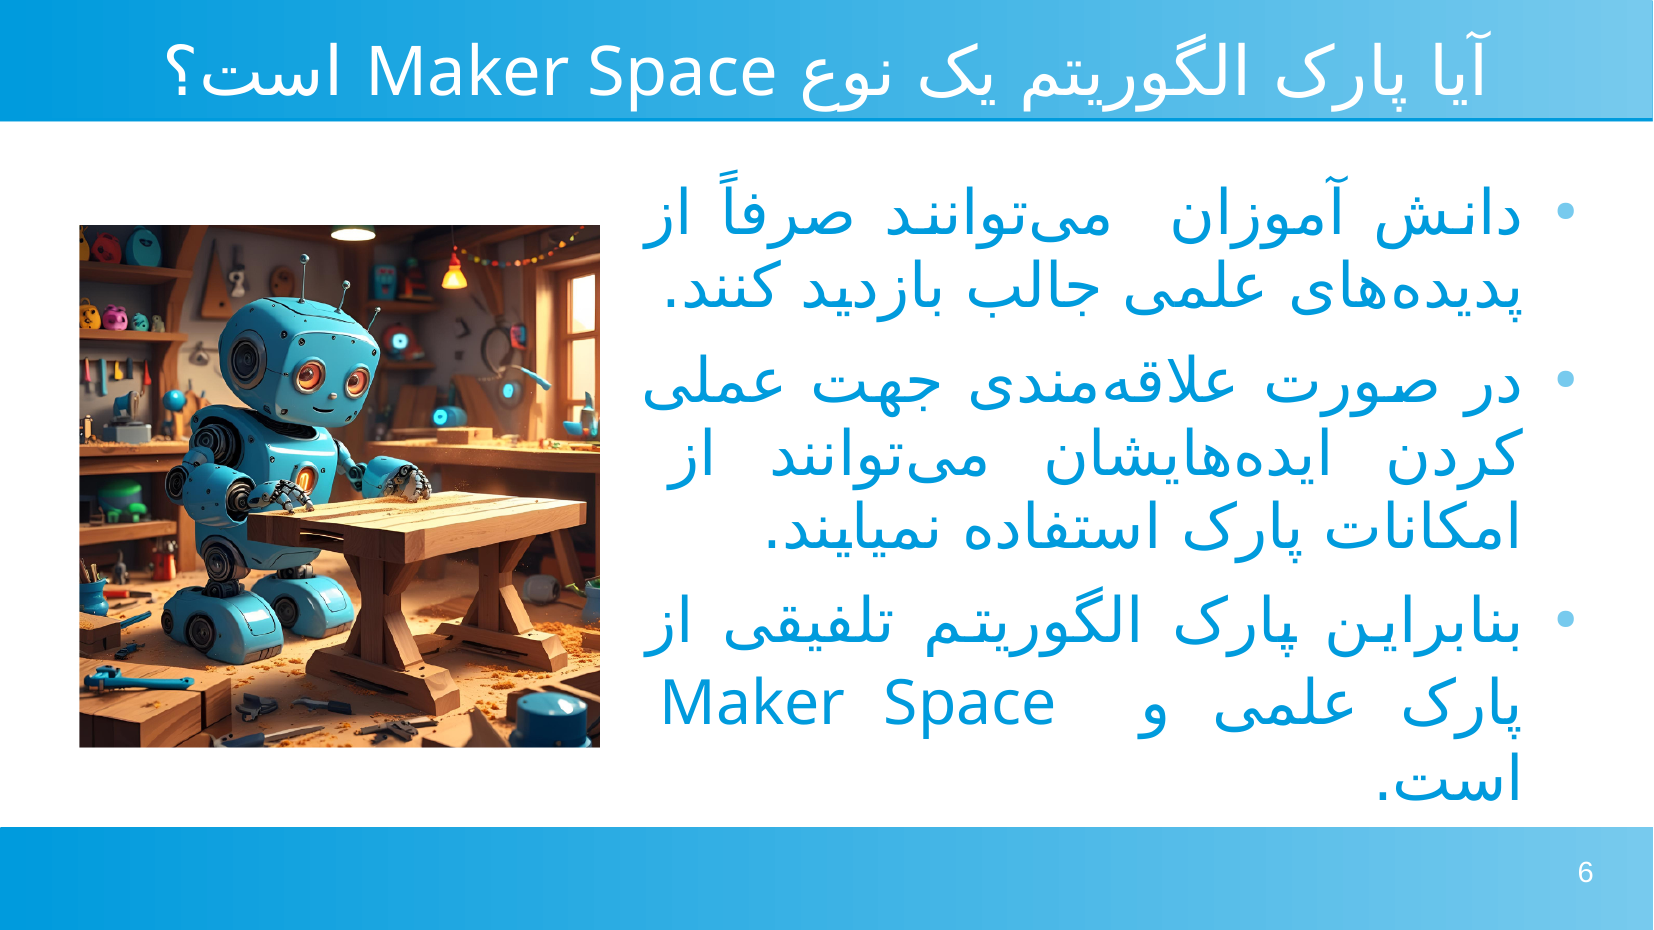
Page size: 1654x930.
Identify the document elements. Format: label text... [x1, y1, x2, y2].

picture [75, 225, 601, 751]
list دانش آموزان می‌توانند صرفاً از پدیده‌های علمی جالب بازدید کنند. در صورت علاقه‌مندی جهت عملی کردن ایده‌هایشان می‌توانند از امکانات پارک استفاده نمیایند. بنابراین پارک الگوریتم تلفیقی از پارک علمی و Maker Space است. [637, 177, 1595, 768]
title آیا پارک الگوریتم یک نوع Maker Space است؟ [58, 19, 1594, 118]
